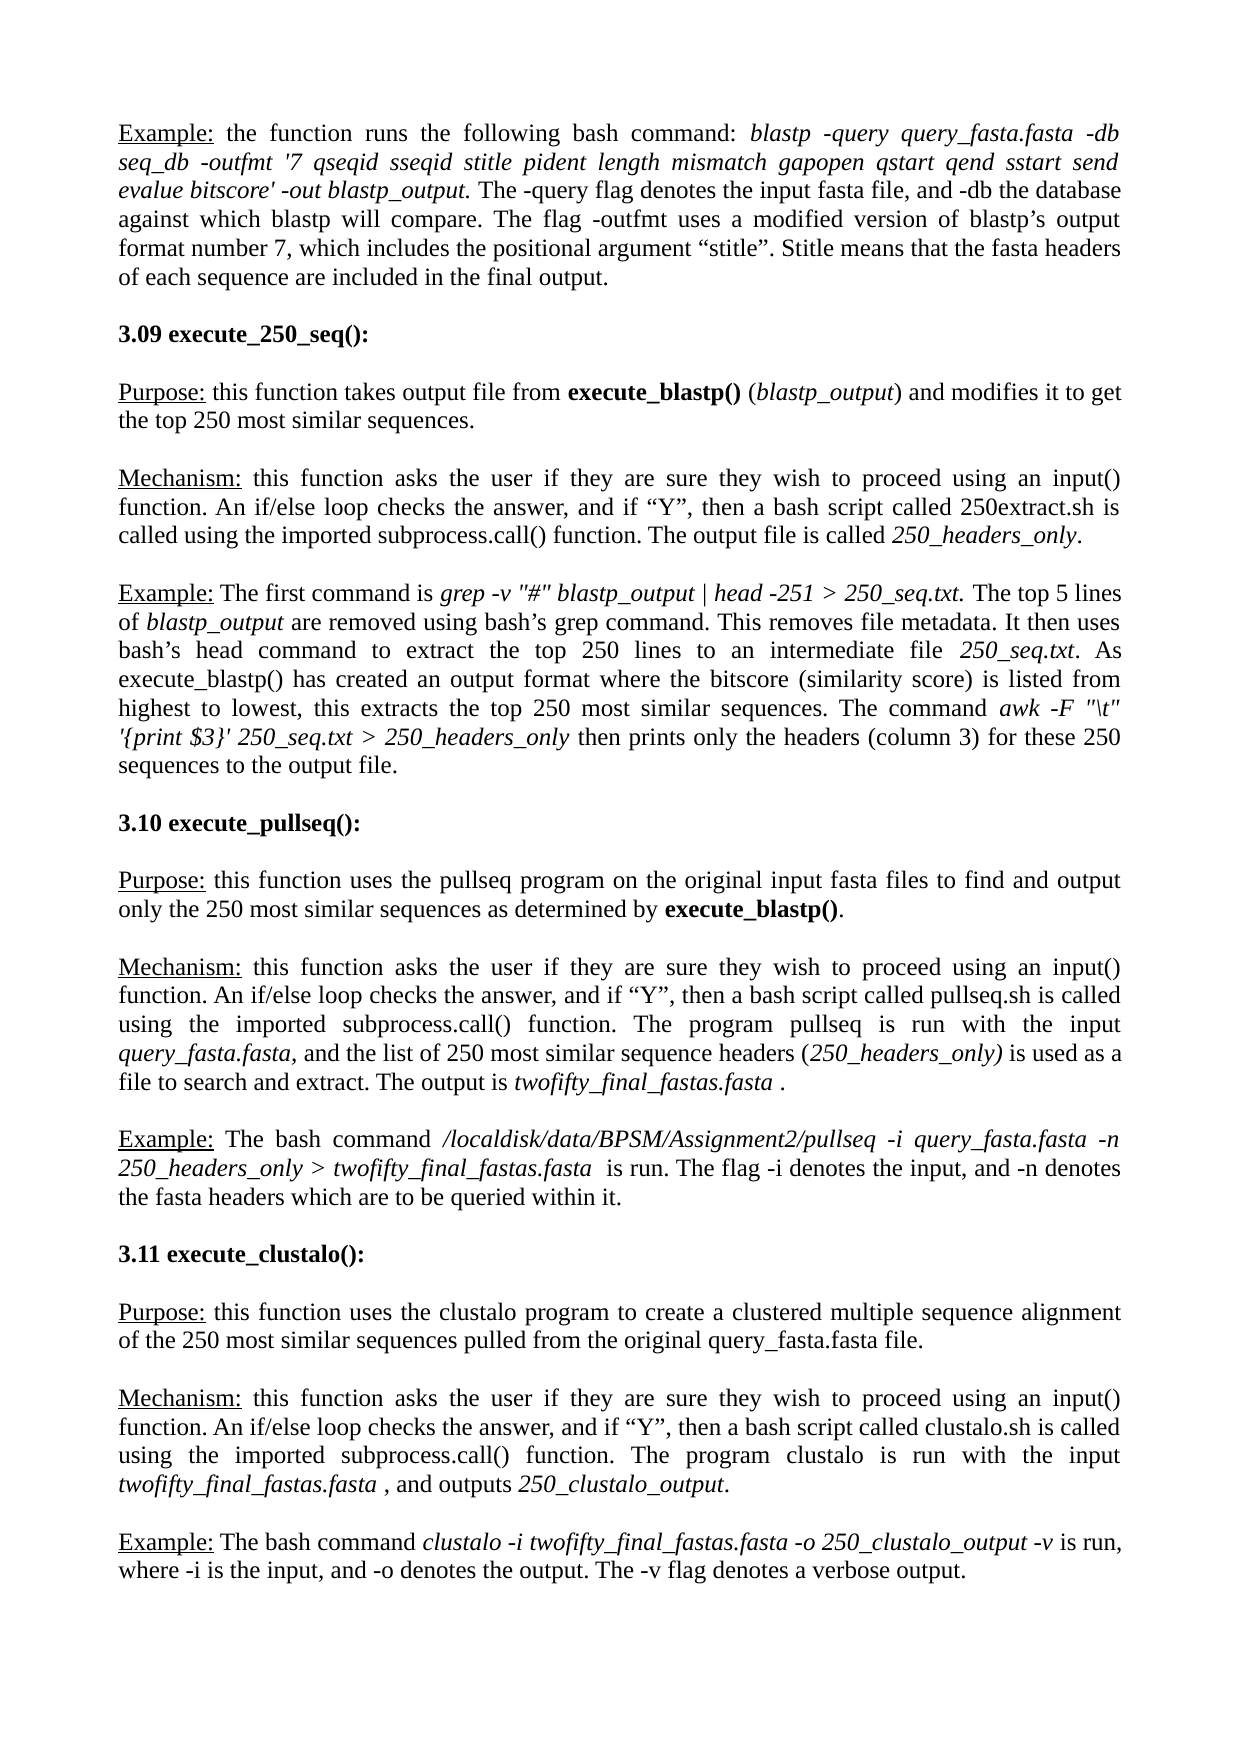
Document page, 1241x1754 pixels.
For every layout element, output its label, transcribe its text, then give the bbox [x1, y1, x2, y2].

text Purpose: this function takes output file from execute_blastp() (blastp_output) and modifies it to get the top 250 most similar sequences. [118, 377, 1122, 434]
text Mechanism: this function asks the user if they are sure they wish to proceed using an input() function. An if/else loop checks the answer, and if “Y”, then a bash script called pullseq.sh is called using the imported subprocess.call() function. The program pullseq is run with the input query_fasta.fasta, and the list of 250 most similar sequence headers (250_headers_only) is used as a file to search and extract. The output is twofifty_final_fastas.fasta . [118, 952, 1122, 1096]
text 3.10 execute_pullseq(): [118, 808, 1122, 837]
text 3.09 execute_250_seq(): [118, 319, 1122, 348]
text Example: The first command is grep -v "#" blastp_output | head -251 > 250_seq.txt. The top 5 lines of blastp_output are removed using bash’s grep command. This removes file metadata. It then uses bash’s head command to extract the top 250 lines to an intermediate file 250_seq.txt. As execute_blastp() has created an output format where the bitscore (similarity score) is listed from highest to lowest, this extracts the top 250 most similar sequences. The command awk -F "\t" '{print $3}' 250_seq.txt > 250_headers_only then prints only the headers (column 3) for these 250 sequences to the output file. [118, 578, 1122, 779]
text Example: the function runs the following bash command: blastp -query query_fasta.fasta -db seq_db -outfmt '7 qseqid sseqid stitle pident length mismatch gapopen qstart qend sstart send evalue bitscore' -out blastp_output. The -query flag denotes the input fasta file, and -db the database against which blastp will compare. The flag -outfmt uses a modified version of blastp’s output format number 7, which includes the positional argument “stitle”. Stitle means that the fasta headers of each sequence are included in the final output. [118, 118, 1122, 291]
text Mechanism: this function asks the user if they are sure they wish to proceed using an input() function. An if/else loop checks the answer, and if “Y”, then a bash script called clustalo.sh is called using the imported subprocess.call() function. The program clustalo is run with the input twofifty_final_fastas.fasta , and outputs 250_clustalo_output. [118, 1383, 1122, 1498]
text 3.11 execute_clustalo(): [118, 1239, 1122, 1268]
text Mechanism: this function asks the user if they are sure they wish to proceed using an input() function. An if/else loop checks the answer, and if “Y”, then a bash script called 250extract.sh is called using the imported subprocess.call() function. The output file is called 250_headers_only. [118, 463, 1122, 549]
text Example: The bash command clustalo -i twofifty_final_fastas.fasta -o 250_clustalo_output -v is run, where -i is the input, and -o denotes the output. The -v flag denotes a verbose output. [118, 1527, 1122, 1584]
text Purpose: this function uses the clustalo program to create a clustered multiple sequence alignment of the 250 most similar sequences pulled from the original query_fasta.fasta file. [118, 1297, 1122, 1354]
text Purpose: this function uses the pullseq program on the original input fasta files to find and output only the 250 most similar sequences as determined by execute_blastp(). [118, 866, 1122, 923]
text Example: The bash command /localdisk/data/BPSM/Assignment2/pullseq -i query_fasta.fasta -n 250_headers_only > twofifty_final_fastas.fasta is run. The flag -i denotes the input, and -n denotes the fasta headers which are to be queried within it. [118, 1124, 1122, 1211]
